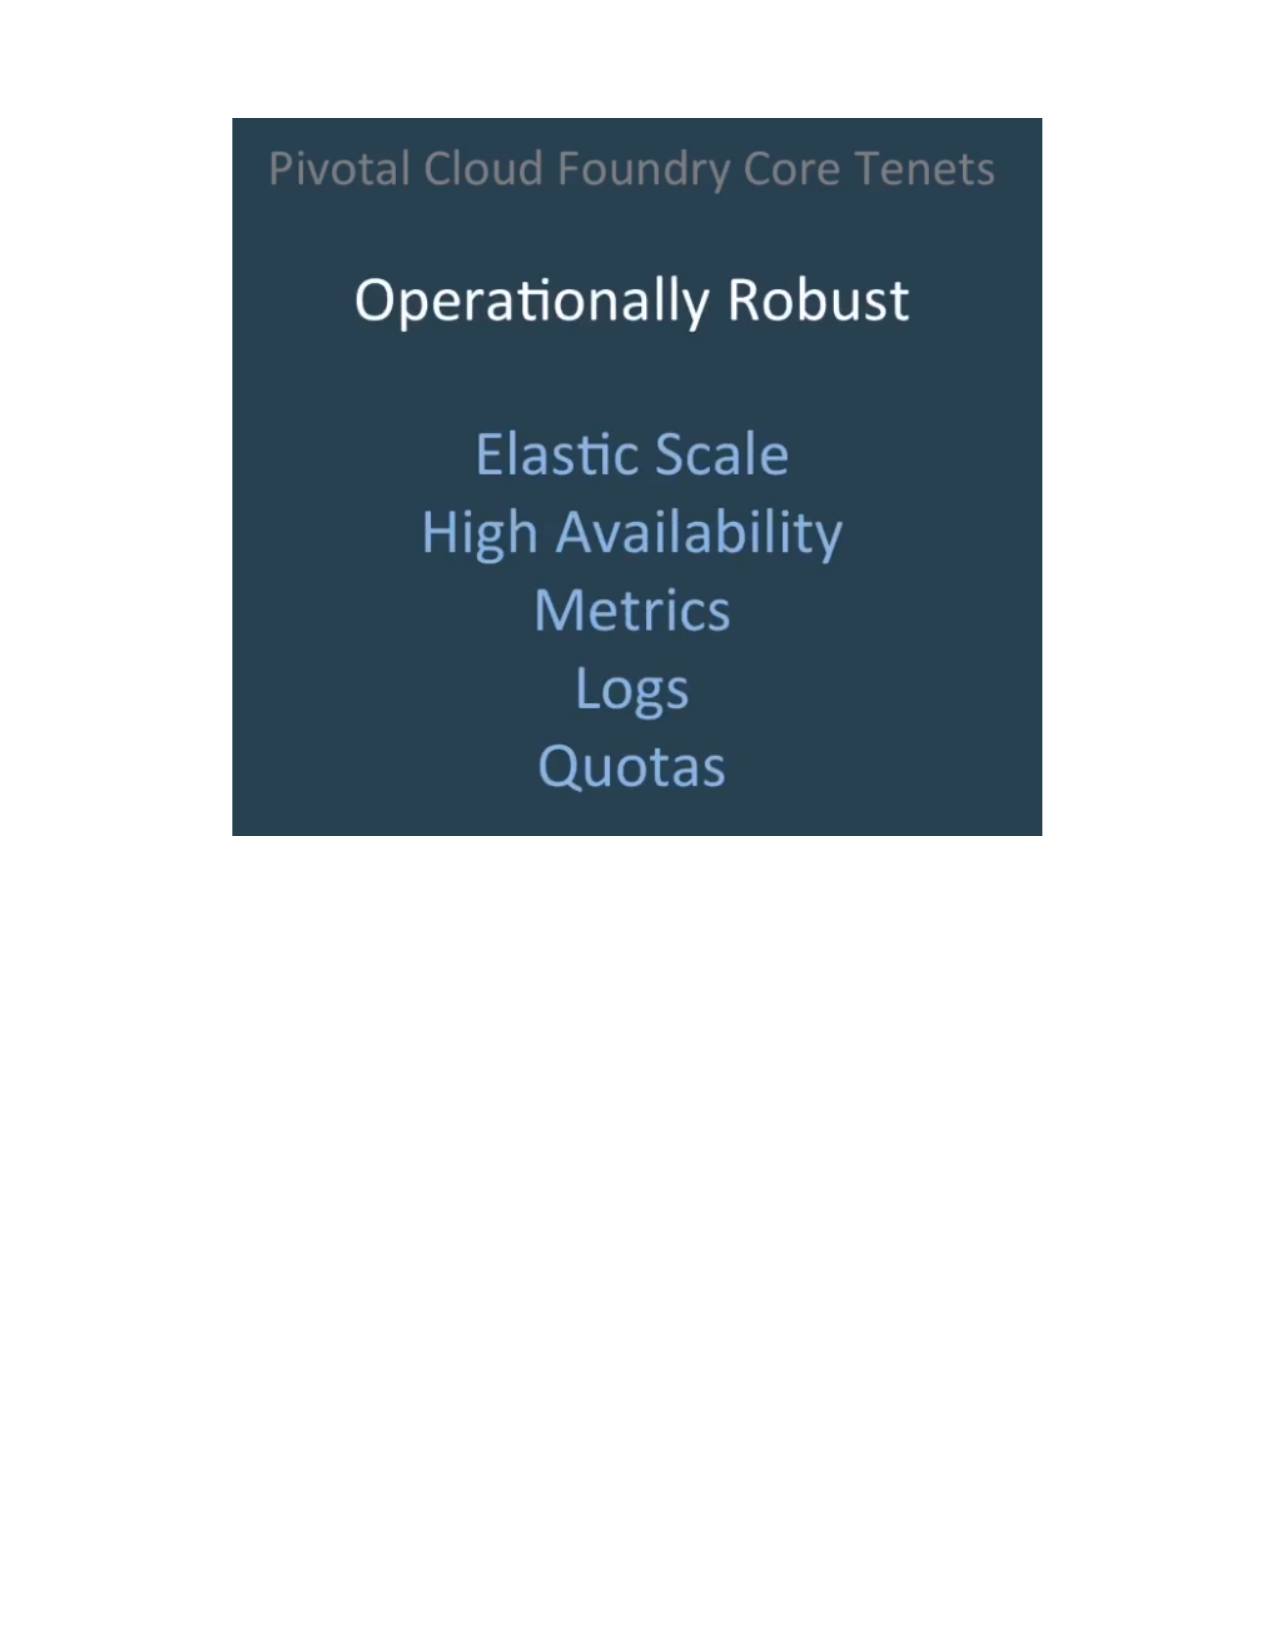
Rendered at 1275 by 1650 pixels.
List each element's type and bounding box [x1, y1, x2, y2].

picture [232, 118, 1043, 836]
